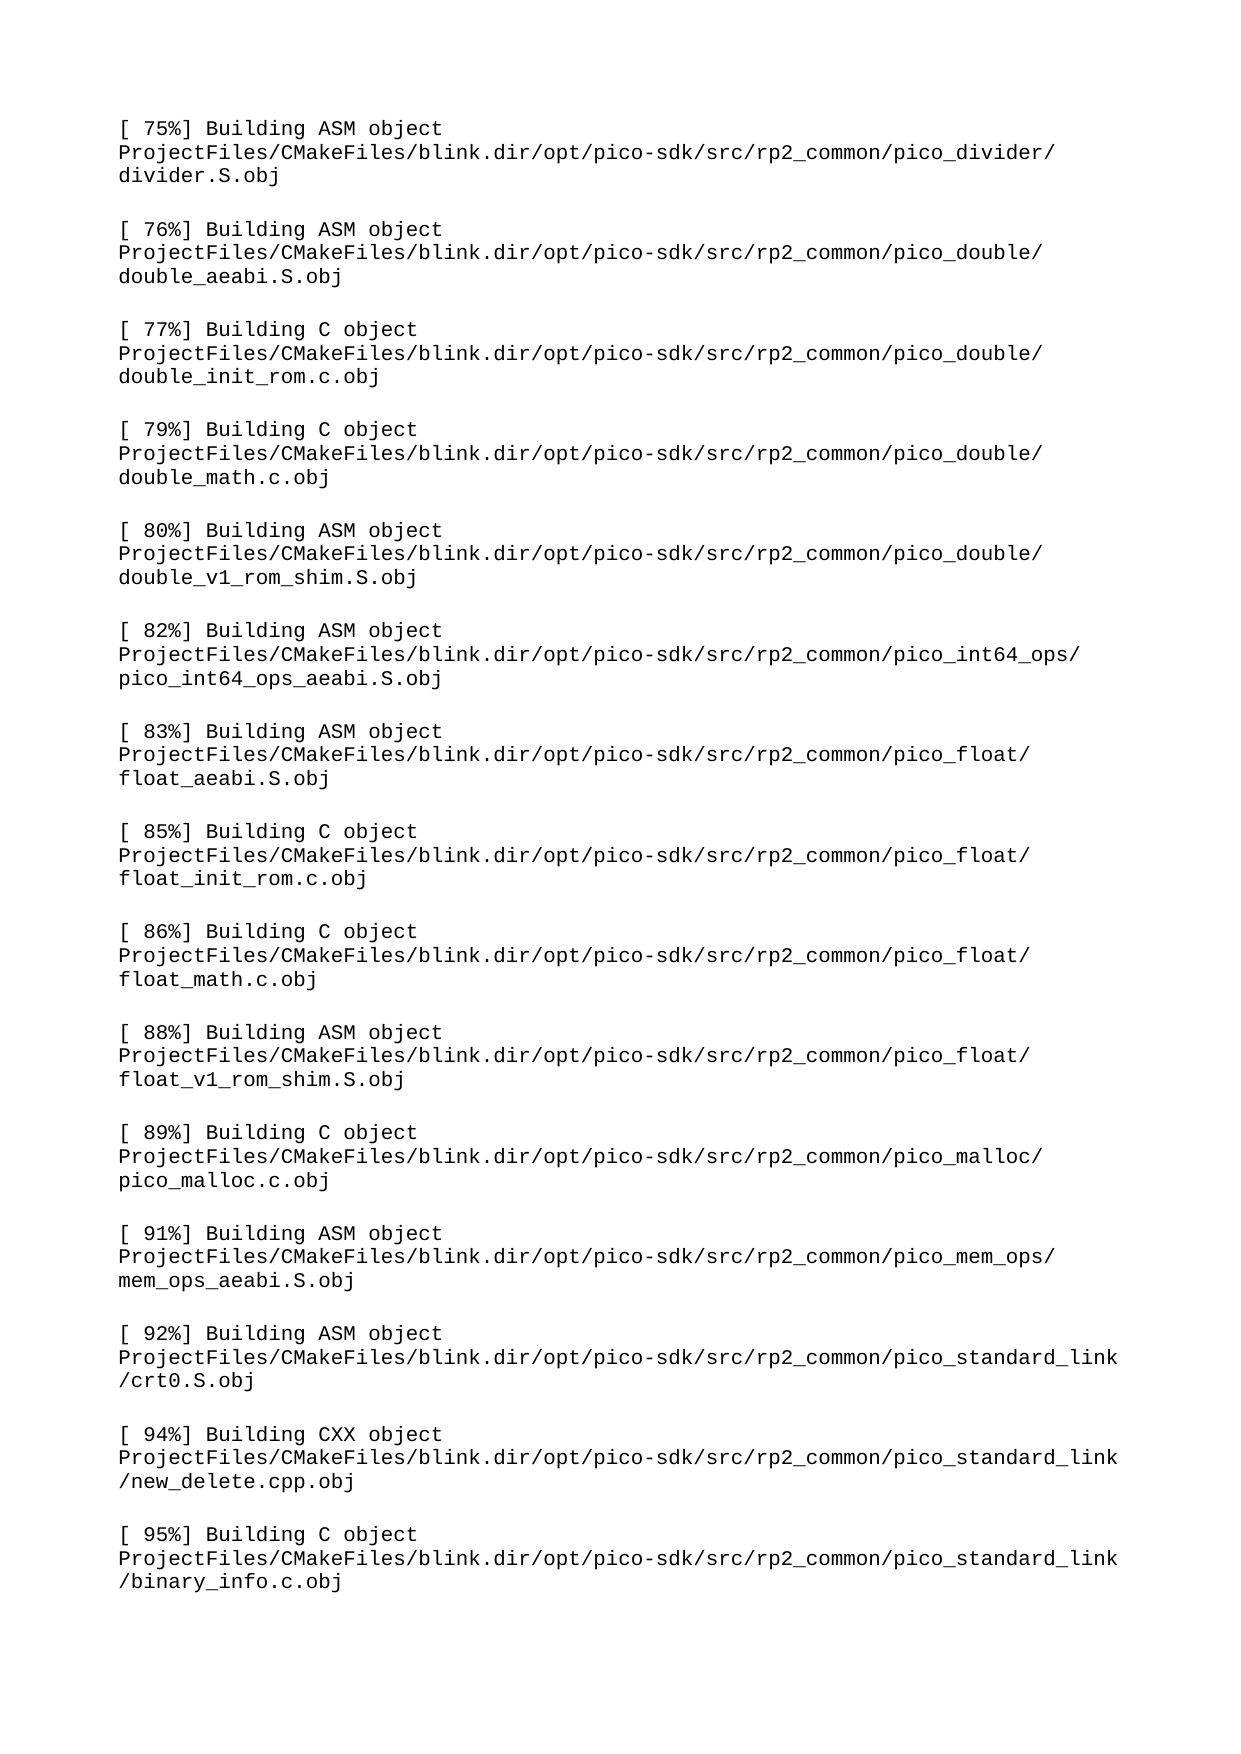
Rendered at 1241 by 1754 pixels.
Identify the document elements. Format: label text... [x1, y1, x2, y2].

text [ 86%] Building C object ProjectFiles/CMakeFiles/blink.dir/opt/pico-sdk/src/rp2_common/pico_float/float_math.c.obj [118, 921, 1122, 992]
text [ 92%] Building ASM object ProjectFiles/CMakeFiles/blink.dir/opt/pico-sdk/src/rp2_common/pico_standard_link/crt0.S.obj [118, 1323, 1122, 1394]
text [ 80%] Building ASM object ProjectFiles/CMakeFiles/blink.dir/opt/pico-sdk/src/rp2_common/pico_double/double_v1_rom_shim.S.obj [118, 520, 1122, 591]
text [ 88%] Building ASM object ProjectFiles/CMakeFiles/blink.dir/opt/pico-sdk/src/rp2_common/pico_float/float_v1_rom_shim.S.obj [118, 1022, 1122, 1093]
text [ 79%] Building C object ProjectFiles/CMakeFiles/blink.dir/opt/pico-sdk/src/rp2_common/pico_double/double_math.c.obj [118, 419, 1122, 490]
text [ 83%] Building ASM object ProjectFiles/CMakeFiles/blink.dir/opt/pico-sdk/src/rp2_common/pico_float/float_aeabi.S.obj [118, 721, 1122, 792]
text [ 85%] Building C object ProjectFiles/CMakeFiles/blink.dir/opt/pico-sdk/src/rp2_common/pico_float/float_init_rom.c.obj [118, 821, 1122, 892]
text [ 94%] Building CXX object ProjectFiles/CMakeFiles/blink.dir/opt/pico-sdk/src/rp2_common/pico_standard_link/new_delete.cpp.obj [118, 1423, 1122, 1494]
text [ 89%] Building C object ProjectFiles/CMakeFiles/blink.dir/opt/pico-sdk/src/rp2_common/pico_malloc/pico_malloc.c.obj [118, 1122, 1122, 1193]
text [ 91%] Building ASM object ProjectFiles/CMakeFiles/blink.dir/opt/pico-sdk/src/rp2_common/pico_mem_ops/mem_ops_aeabi.S.obj [118, 1223, 1122, 1294]
text [ 75%] Building ASM object ProjectFiles/CMakeFiles/blink.dir/opt/pico-sdk/src/rp2_common/pico_divider/divider.S.obj [118, 118, 1122, 189]
text [ 95%] Building C object ProjectFiles/CMakeFiles/blink.dir/opt/pico-sdk/src/rp2_common/pico_standard_link/binary_info.c.obj [118, 1524, 1122, 1595]
text [ 76%] Building ASM object ProjectFiles/CMakeFiles/blink.dir/opt/pico-sdk/src/rp2_common/pico_double/double_aeabi.S.obj [118, 218, 1122, 289]
text [ 77%] Building C object ProjectFiles/CMakeFiles/blink.dir/opt/pico-sdk/src/rp2_common/pico_double/double_init_rom.c.obj [118, 319, 1122, 390]
text [ 82%] Building ASM object ProjectFiles/CMakeFiles/blink.dir/opt/pico-sdk/src/rp2_common/pico_int64_ops/pico_int64_ops_aeabi.S.obj [118, 620, 1122, 691]
